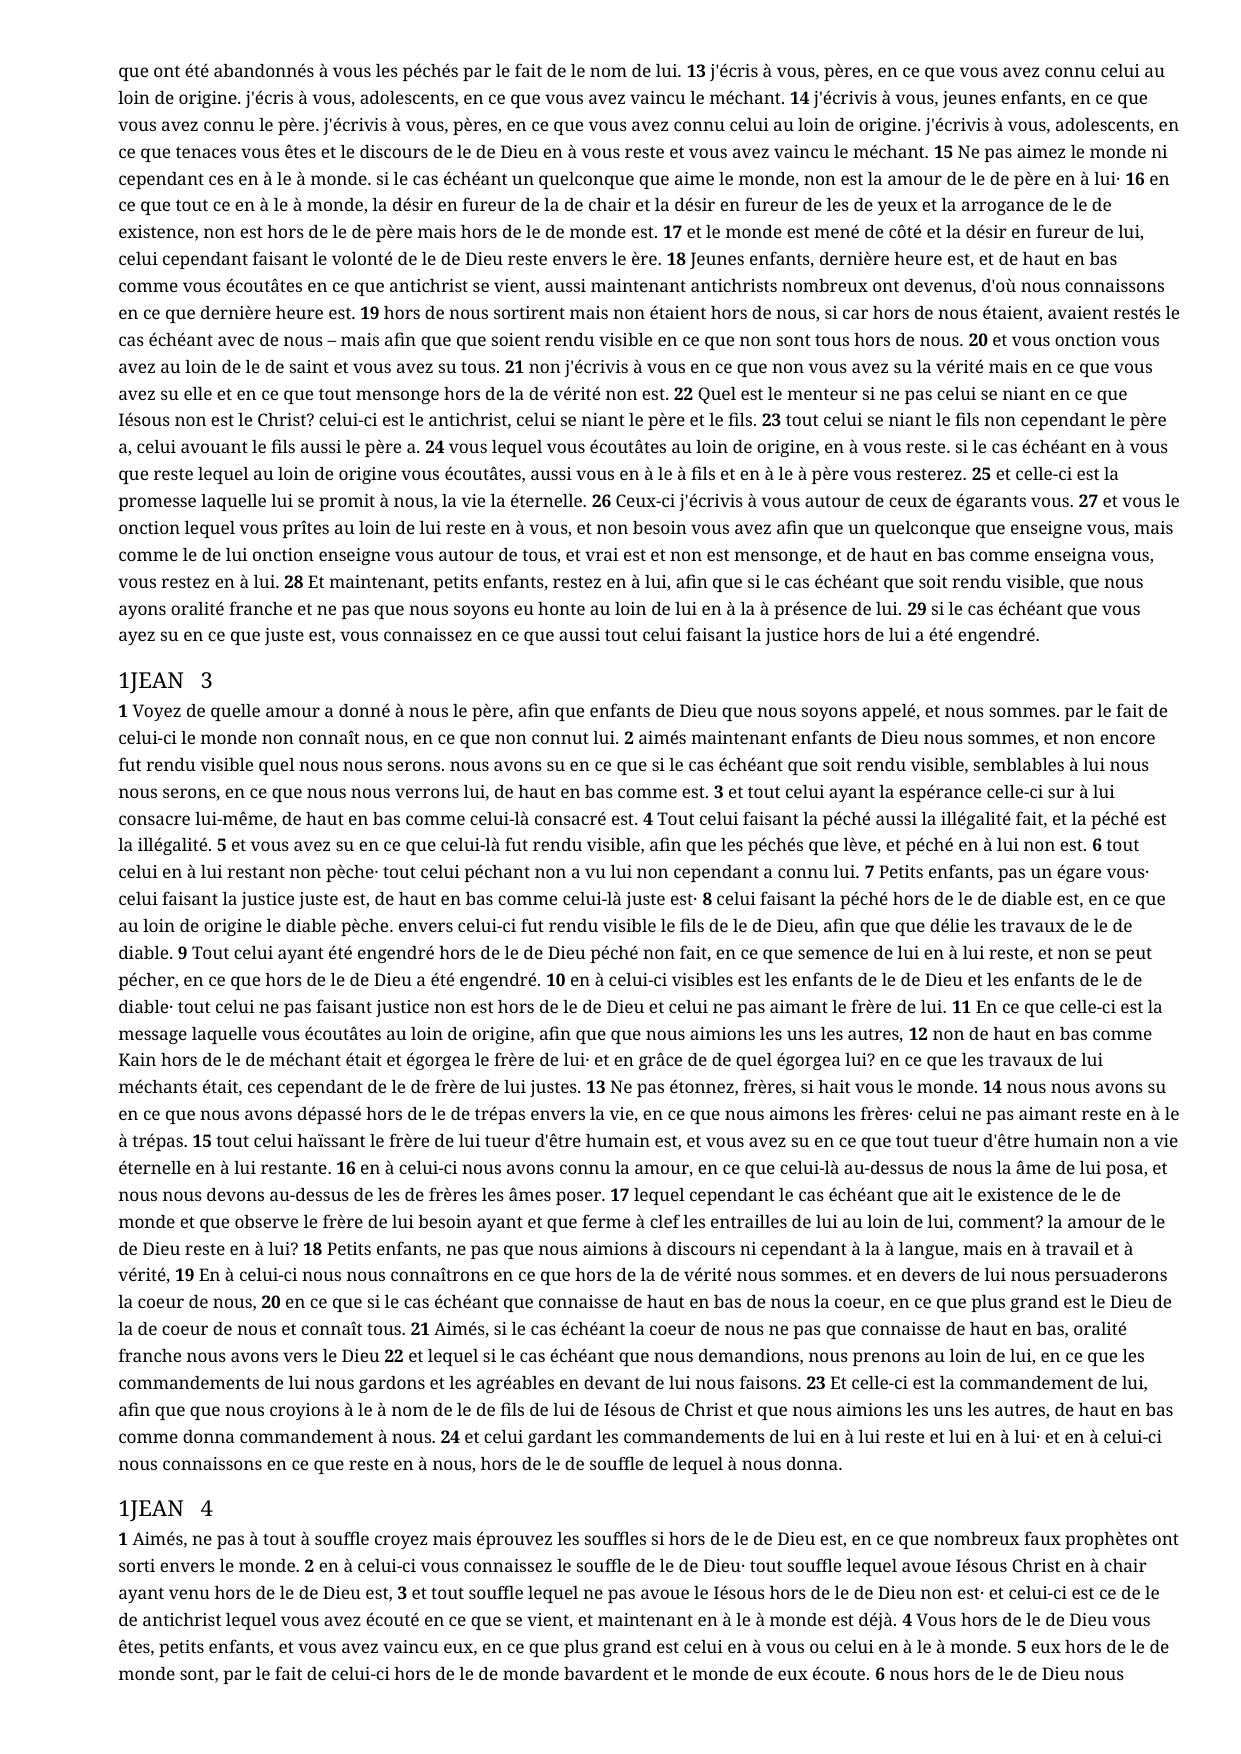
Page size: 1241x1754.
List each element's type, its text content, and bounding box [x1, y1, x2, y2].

text 1JEAN 4 [118, 1493, 1181, 1523]
text 1 Aimés, ne pas à tout à souffle croyez mais éprouvez les souffles si hors de le de Dieu est, en ce que nombreux faux prophètes ont sorti envers le monde. 2 en à celui-ci vous connaissez le souffle de le de Dieu· tout souffle lequel avoue Iésous Christ en à chair ayant venu hors de le de Dieu est, 3 et tout souffle lequel ne pas avoue le Iésous hors de le de Dieu non est· et celui-ci est ce de le de antichrist lequel vous avez écouté en ce que se vient, et maintenant en à le à monde est déjà. 4 Vous hors de le de Dieu vous êtes, petits enfants, et vous avez vaincu eux, en ce que plus grand est celui en à vous ou celui en à le à monde. 5 eux hors de le de monde sont, par le fait de celui-ci hors de le de monde bavardent et le monde de eux écoute. 6 nous hors de le de Dieu nous [118, 1527, 1181, 1685]
text que ont été abandonnés à vous les péchés par le fait de le nom de lui. 13 j'écris à vous, pères, en ce que vous avez connu celui au loin de origine. j'écris à vous, adolescents, en ce que vous avez vaincu le méchant. 14 j'écrivis à vous, jeunes enfants, en ce que vous avez connu le père. j'écrivis à vous, pères, en ce que vous avez connu celui au loin de origine. j'écrivis à vous, adolescents, en ce que tenaces vous êtes et le discours de le de Dieu en à vous reste et vous avez vaincu le méchant. 15 Ne pas aimez le monde ni cependant ces en à le à monde. si le cas échéant un quelconque que aime le monde, non est la amour de le de père en à lui· 16 en ce que tout ce en à le à monde, la désir en fureur de la de chair et la désir en fureur de les de yeux et la arrogance de le de existence, non est hors de le de père mais hors de le de monde est. 17 et le monde est mené de côté et la désir en fureur de lui, celui cependant faisant le volonté de le de Dieu reste envers le ère. 18 Jeunes enfants, dernière heure est, et de haut en bas comme vous écoutâtes en ce que antichrist se vient, aussi maintenant antichrists nombreux ont devenus, d'où nous connaissons en ce que dernière heure est. 19 hors de nous sortirent mais non étaient hors de nous, si car hors de nous étaient, avaient restés le cas échéant avec de nous – mais afin que que soient rendu visible en ce que non sont tous hors de nous. 20 et vous onction vous avez au loin de le de saint et vous avez su tous. 21 non j'écrivis à vous en ce que non vous avez su la vérité mais en ce que vous avez su elle et en ce que tout mensonge hors de la de vérité non est. 22 Quel est le menteur si ne pas celui se niant en ce que Iésous non est le Christ? celui-ci est le antichrist, celui se niant le père et le fils. 23 tout celui se niant le fils non cependant le père a, celui avouant le fils aussi le père a. 24 vous lequel vous écoutâtes au loin de origine, en à vous reste. si le cas échéant en à vous que reste lequel au loin de origine vous écoutâtes, aussi vous en à le à fils et en à le à père vous resterez. 25 et celle-ci est la promesse laquelle lui se promit à nous, la vie la éternelle. 26 Ceux-ci j'écrivis à vous autour de ceux de égarants vous. 27 et vous le onction lequel vous prîtes au loin de lui reste en à vous, et non besoin vous avez afin que un quelconque que enseigne vous, mais comme le de lui onction enseigne vous autour de tous, et vrai est et non est mensonge, et de haut en bas comme enseigna vous, vous restez en à lui. 28 Et maintenant, petits enfants, restez en à lui, afin que si le cas échéant que soit rendu visible, que nous ayons oralité franche et ne pas que nous soyons eu honte au loin de lui en à la à présence de lui. 29 si le cas échéant que vous ayez su en ce que juste est, vous connaissez en ce que aussi tout celui faisant la justice hors de lui a été engendré. [118, 59, 1181, 647]
text 1JEAN 3 [118, 665, 1181, 695]
text 1 Voyez de quelle amour a donné à nous le père, afin que enfants de Dieu que nous soyons appelé, et nous sommes. par le fait de celui-ci le monde non connaît nous, en ce que non connut lui. 2 aimés maintenant enfants de Dieu nous sommes, et non encore fut rendu visible quel nous nous serons. nous avons su en ce que si le cas échéant que soit rendu visible, semblables à lui nous nous serons, en ce que nous nous verrons lui, de haut en bas comme est. 3 et tout celui ayant la espérance celle-ci sur à lui consacre lui-même, de haut en bas comme celui-là consacré est. 4 Tout celui faisant la péché aussi la illégalité fait, et la péché est la illégalité. 5 et vous avez su en ce que celui-là fut rendu visible, afin que les péchés que lève, et péché en à lui non est. 6 tout celui en à lui restant non pèche· tout celui péchant non a vu lui non cependant a connu lui. 7 Petits enfants, pas un égare vous· celui faisant la justice juste est, de haut en bas comme celui-là juste est· 8 celui faisant la péché hors de le de diable est, en ce que au loin de origine le diable pèche. envers celui-ci fut rendu visible le fils de le de Dieu, afin que que délie les travaux de le de diable. 9 Tout celui ayant été engendré hors de le de Dieu péché non fait, en ce que semence de lui en à lui reste, et non se peut pécher, en ce que hors de le de Dieu a été engendré. 10 en à celui-ci visibles est les enfants de le de Dieu et les enfants de le de diable· tout celui ne pas faisant justice non est hors de le de Dieu et celui ne pas aimant le frère de lui. 11 En ce que celle-ci est la message laquelle vous écoutâtes au loin de origine, afin que que nous aimions les uns les autres, 12 non de haut en bas comme Kain hors de le de méchant était et égorgea le frère de lui· et en grâce de de quel égorgea lui? en ce que les travaux de lui méchants était, ces cependant de le de frère de lui justes. 13 Ne pas étonnez, frères, si hait vous le monde. 14 nous nous avons su en ce que nous avons dépassé hors de le de trépas envers la vie, en ce que nous aimons les frères· celui ne pas aimant reste en à le à trépas. 15 tout celui haïssant le frère de lui tueur d'être humain est, et vous avez su en ce que tout tueur d'être humain non a vie éternelle en à lui restante. 16 en à celui-ci nous avons connu la amour, en ce que celui-là au-dessus de nous la âme de lui posa, et nous nous devons au-dessus de les de frères les âmes poser. 17 lequel cependant le cas échéant que ait le existence de le de monde et que observe le frère de lui besoin ayant et que ferme à clef les entrailles de lui au loin de lui, comment? la amour de le de Dieu reste en à lui? 18 Petits enfants, ne pas que nous aimions à discours ni cependant à la à langue, mais en à travail et à vérité, 19 En à celui-ci nous nous connaîtrons en ce que hors de la de vérité nous sommes. et en devers de lui nous persuaderons la coeur de nous, 20 en ce que si le cas échéant que connaisse de haut en bas de nous la coeur, en ce que plus grand est le Dieu de la de coeur de nous et connaît tous. 21 Aimés, si le cas échéant la coeur de nous ne pas que connaisse de haut en bas, oralité franche nous avons vers le Dieu 22 et lequel si le cas échéant que nous demandions, nous prenons au loin de lui, en ce que les commandements de lui nous gardons et les agréables en devant de lui nous faisons. 23 Et celle-ci est la commandement de lui, afin que que nous croyions à le à nom de le de fils de lui de Iésous de Christ et que nous aimions les uns les autres, de haut en bas comme donna commandement à nous. 24 et celui gardant les commandements de lui en à lui reste et lui en à lui· et en à celui-ci nous connaissons en ce que reste en à nous, hors de le de souffle de lequel à nous donna. [118, 699, 1181, 1475]
